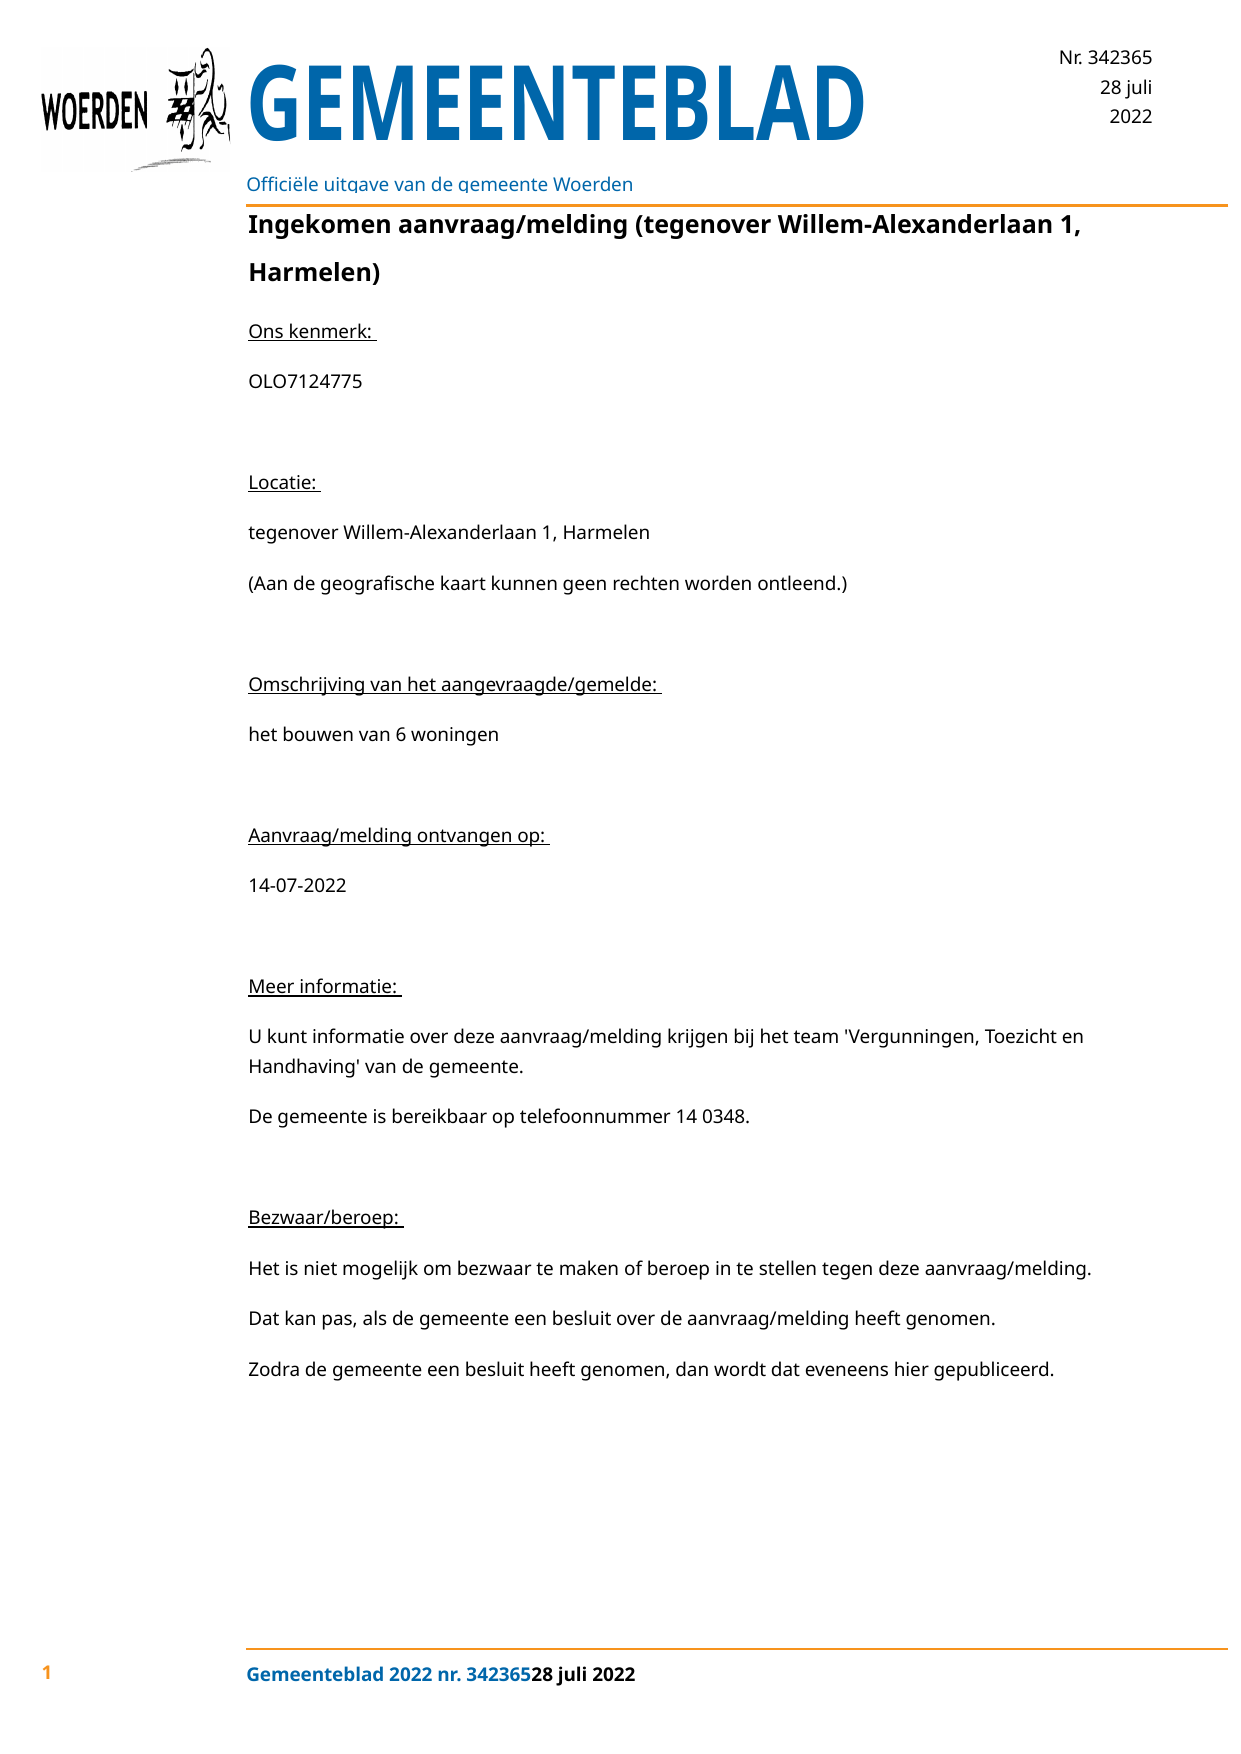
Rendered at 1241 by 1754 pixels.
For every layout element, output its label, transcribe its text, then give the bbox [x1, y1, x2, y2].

picture [41, 47, 231, 172]
text Meer informatie: [248, 973, 1152, 999]
text Omschrijving van het aangevraagde/gemelde: [248, 671, 1152, 697]
text Bezwaar/beroep: [248, 1204, 1152, 1230]
text U kunt informatie over deze aanvraag/melding krijgen bij het team 'Vergunningen, Toezicht en Handhaving' van de gemeente. [248, 1024, 1152, 1079]
text Aanvraag/melding ontvangen op: [248, 822, 1152, 848]
text Zodra de gemeente een besluit heeft genomen, dan wordt dat eveneens hier gepubliceerd. [248, 1356, 1152, 1382]
text De gemeente is bereikbaar op telefoonnummer 14 0348. [248, 1104, 1152, 1129]
text Het is niet mogelijk om bezwaar te maken of beroep in te stellen tegen deze aanvraag/melding. [248, 1255, 1152, 1281]
text 14-07-2022 [248, 872, 1152, 898]
text Locatie: [248, 469, 1152, 495]
text Ons kenmerk: [248, 318, 1152, 344]
text Dat kan pas, als de gemeente een besluit over de aanvraag/melding heeft genomen. [248, 1305, 1152, 1331]
text het bouwen van 6 woningen [248, 721, 1152, 747]
text tegenover Willem-Alexanderlaan 1, Harmelen [248, 519, 1152, 545]
text Ingekomen aanvraag/melding (tegenover Willem-Alexanderlaan 1, Harmelen) [248, 207, 1152, 288]
text (Aan de geografische kaart kunnen geen rechten worden ontleend.) [248, 570, 1152, 596]
text OLO7124775 [248, 368, 1152, 394]
